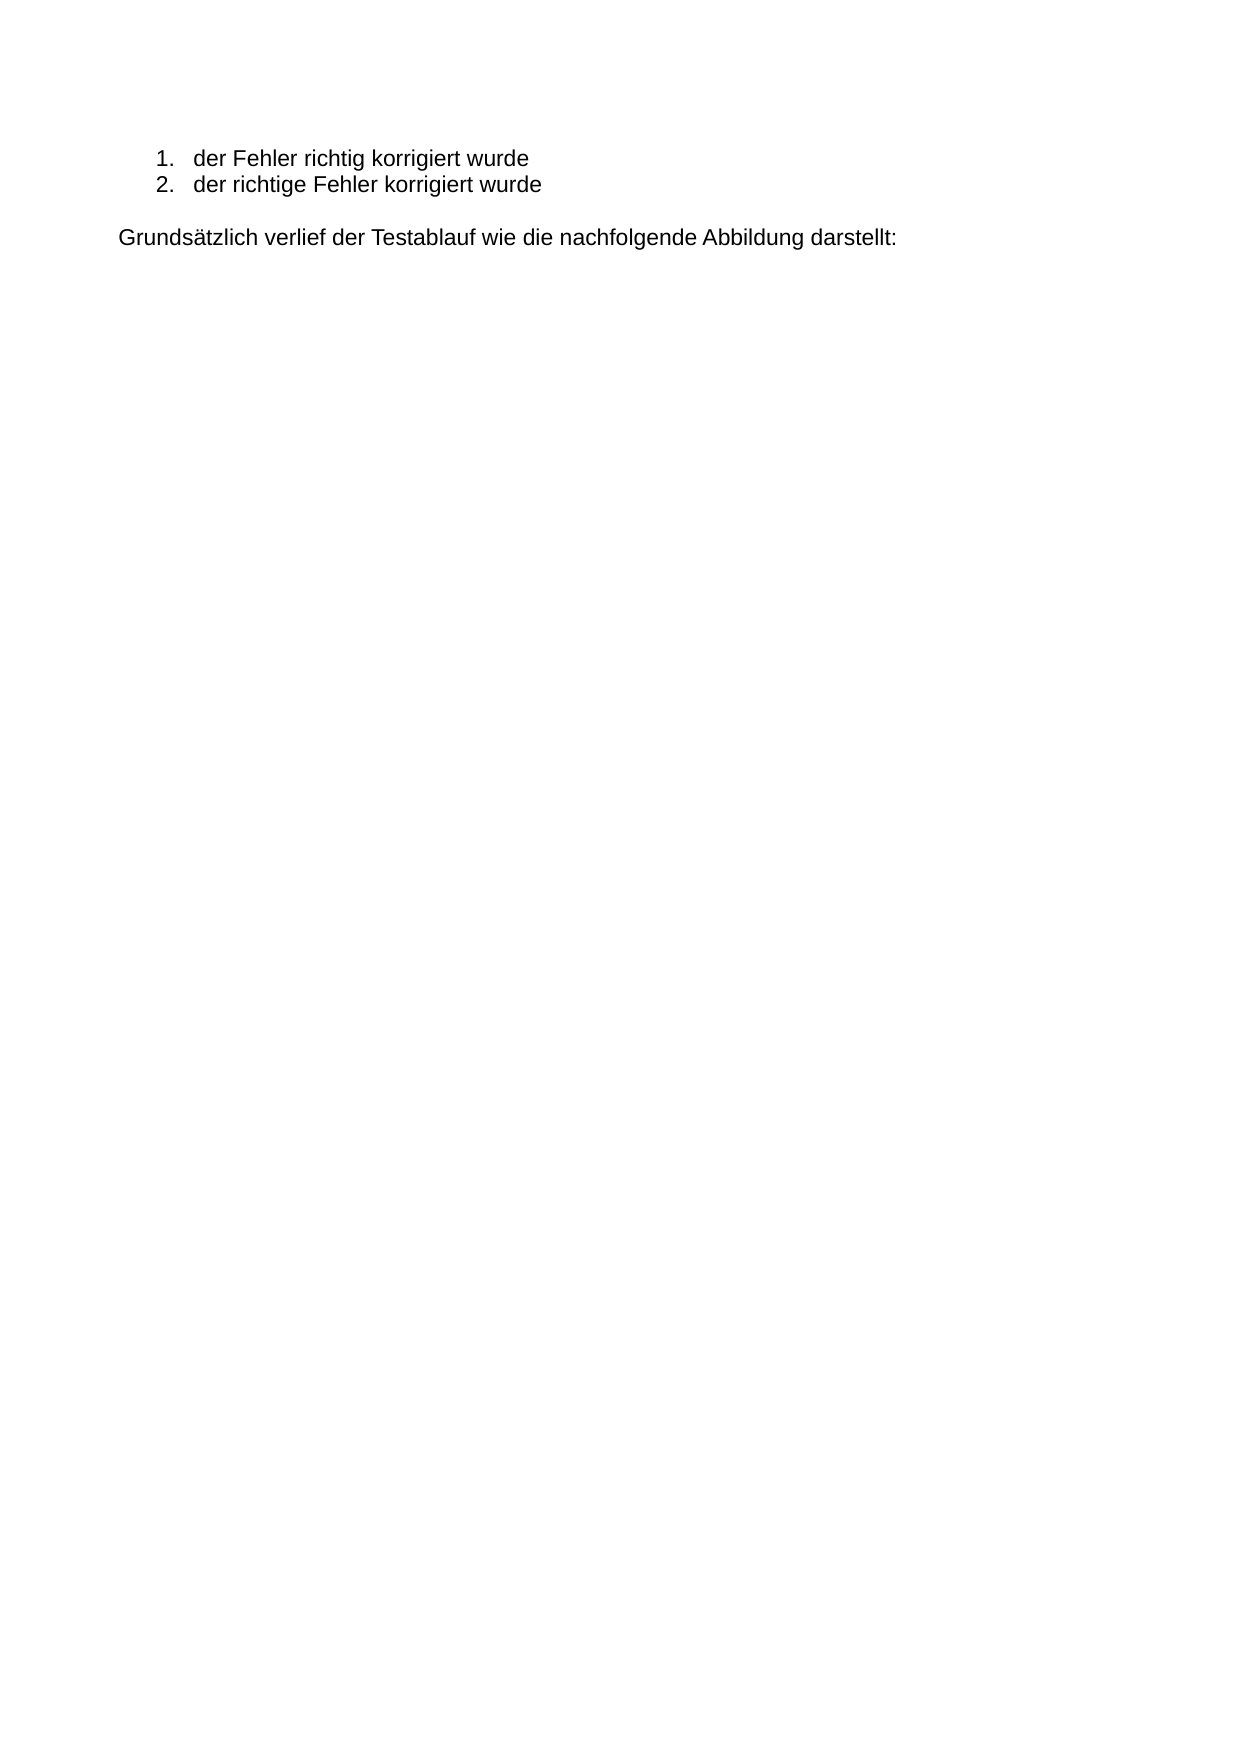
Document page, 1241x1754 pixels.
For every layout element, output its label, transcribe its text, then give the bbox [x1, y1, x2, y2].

list der Fehler richtig korrigiert wurde [156, 144, 1122, 171]
text Grundsätzlich verlief der Testablauf wie die nachfolgende Abbildung darstellt: [118, 223, 1122, 250]
list der richtige Fehler korrigiert wurde [156, 171, 1122, 197]
